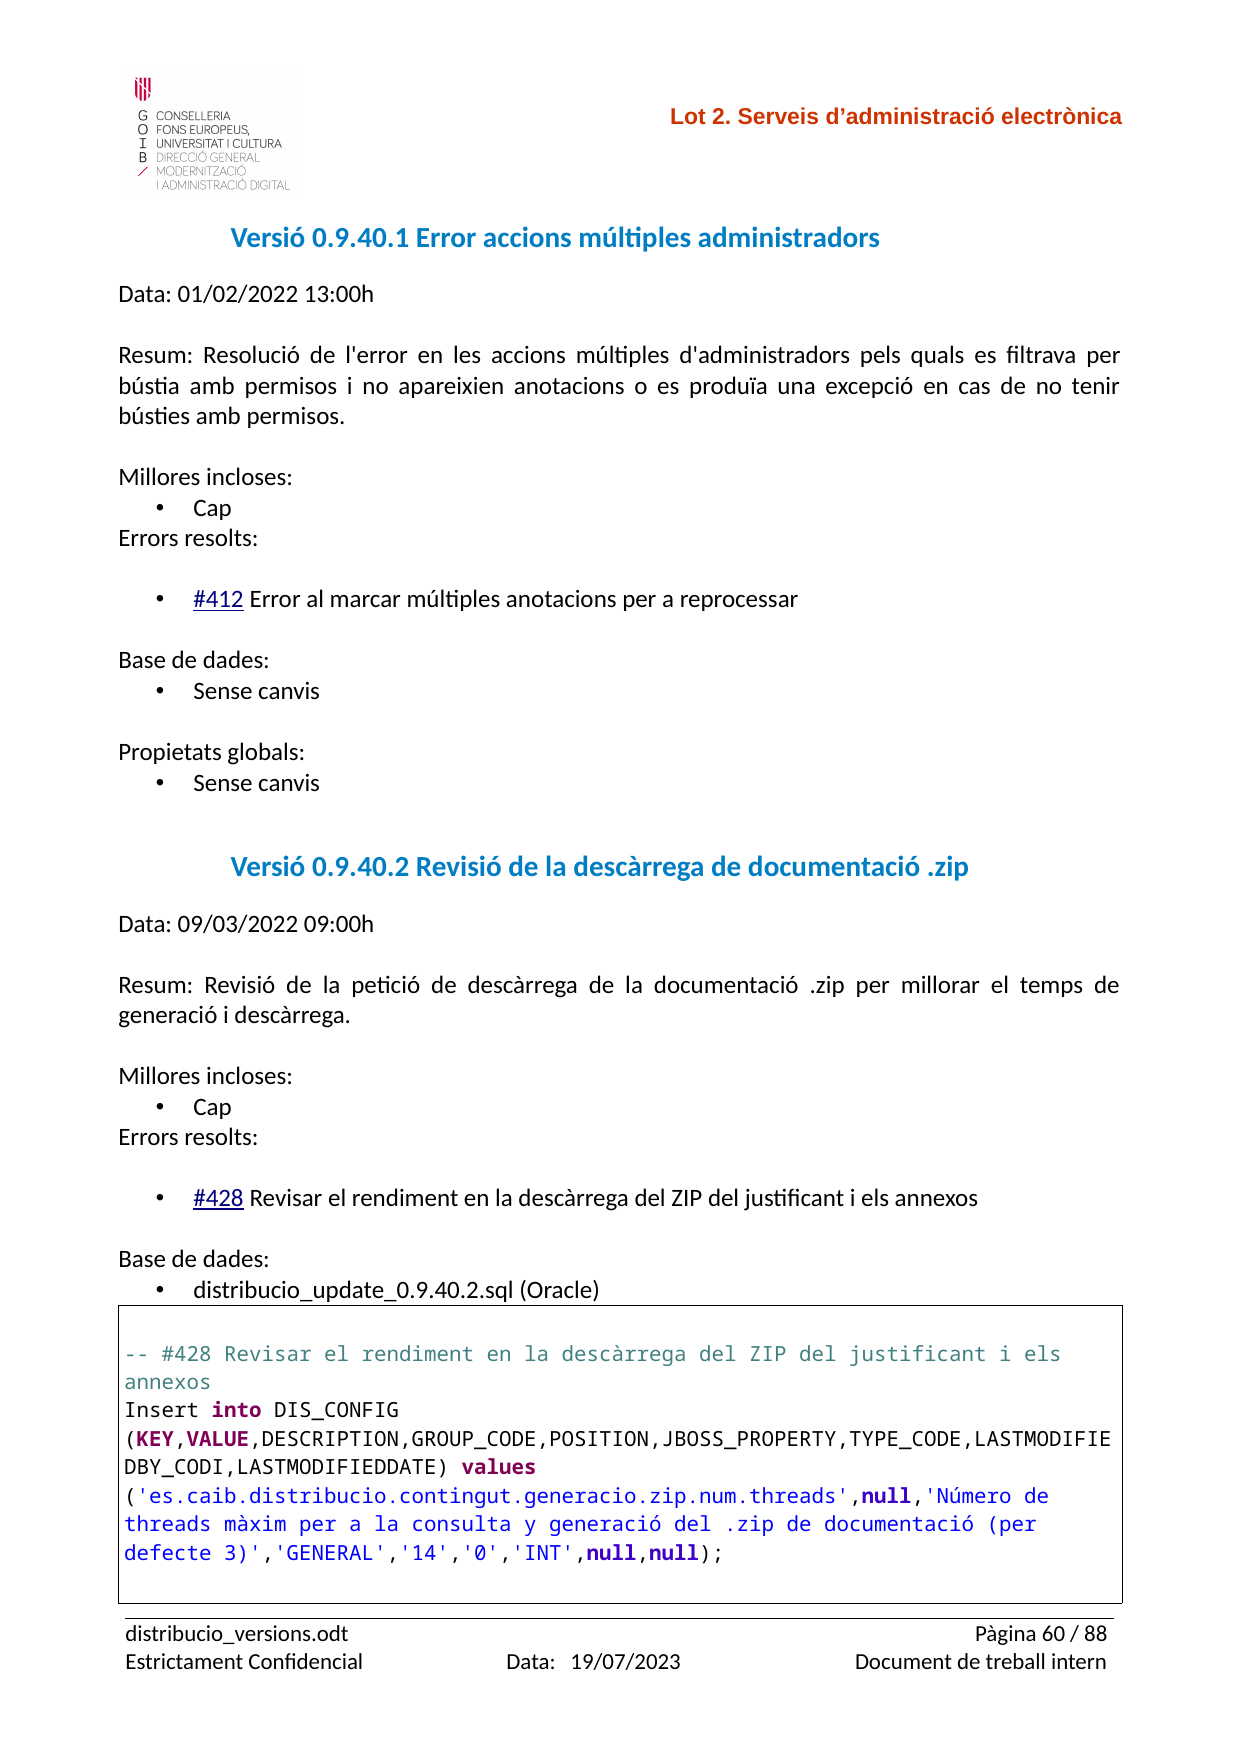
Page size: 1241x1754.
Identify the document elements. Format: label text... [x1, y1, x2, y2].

text Base de dades: [118, 1243, 1122, 1274]
text Base de dades: [118, 645, 1122, 675]
text Millores incloses: [118, 1060, 1122, 1091]
text Errors resolts: [118, 1121, 1122, 1152]
text Millores incloses: [118, 462, 1122, 492]
table_header -- #428 Revisar el rendiment en la descàrrega del ZIP del justificant i els annexos Insert into DIS_CONFIG (KEY,VALUE,DESCRIPTION,GROUP_CODE,POSITION,JBOSS_PROPERTY,TYPE_CODE,LASTMODIFIEDBY_CODI,LASTMODIFIEDDATE) values ('es.caib.distribucio.contingut.generacio.zip.num.threads',null,'Número de threads màxim per a la consulta y generació del .zip de documentació (per defecte 3)','GENERAL','14','0','INT',null,null); [119, 1306, 1122, 1602]
text Data: 09/03/2022 09:00h [118, 908, 1122, 938]
text Propietats globals: [118, 736, 1122, 767]
picture [126, 70, 299, 197]
list Cap [156, 492, 1122, 523]
list #428 Revisar el rendiment en la descàrrega del ZIP del justificant i els annexos [156, 1182, 1122, 1213]
subtitle Versió 0.9.40.1 Error accions múltiples administradors [153, 219, 1122, 255]
list #412 Error al marcar múltiples anotacions per a reprocessar [156, 584, 1122, 614]
text Errors resolts: [118, 523, 1122, 553]
text Resum: Resolució de l'error en les accions múltiples d'administradors pels quals es filtrava per bústia amb permisos i no apareixien anotacions o es produïa una excepció en cas de no tenir bústies amb permisos. [118, 339, 1122, 431]
list distribucio_update_0.9.40.2.sql (Oracle) [156, 1274, 1122, 1304]
list Cap [156, 1091, 1122, 1121]
text Data: 01/02/2022 13:00h [118, 278, 1122, 309]
text Resum: Revisió de la petició de descàrrega de la documentació .zip per millorar el temps de generació i descàrrega. [118, 969, 1122, 1030]
list Sense canvis [156, 675, 1122, 706]
list Sense canvis [156, 767, 1122, 797]
subtitle Versió 0.9.40.2 Revisió de la descàrrega de documentació .zip [153, 848, 1122, 884]
